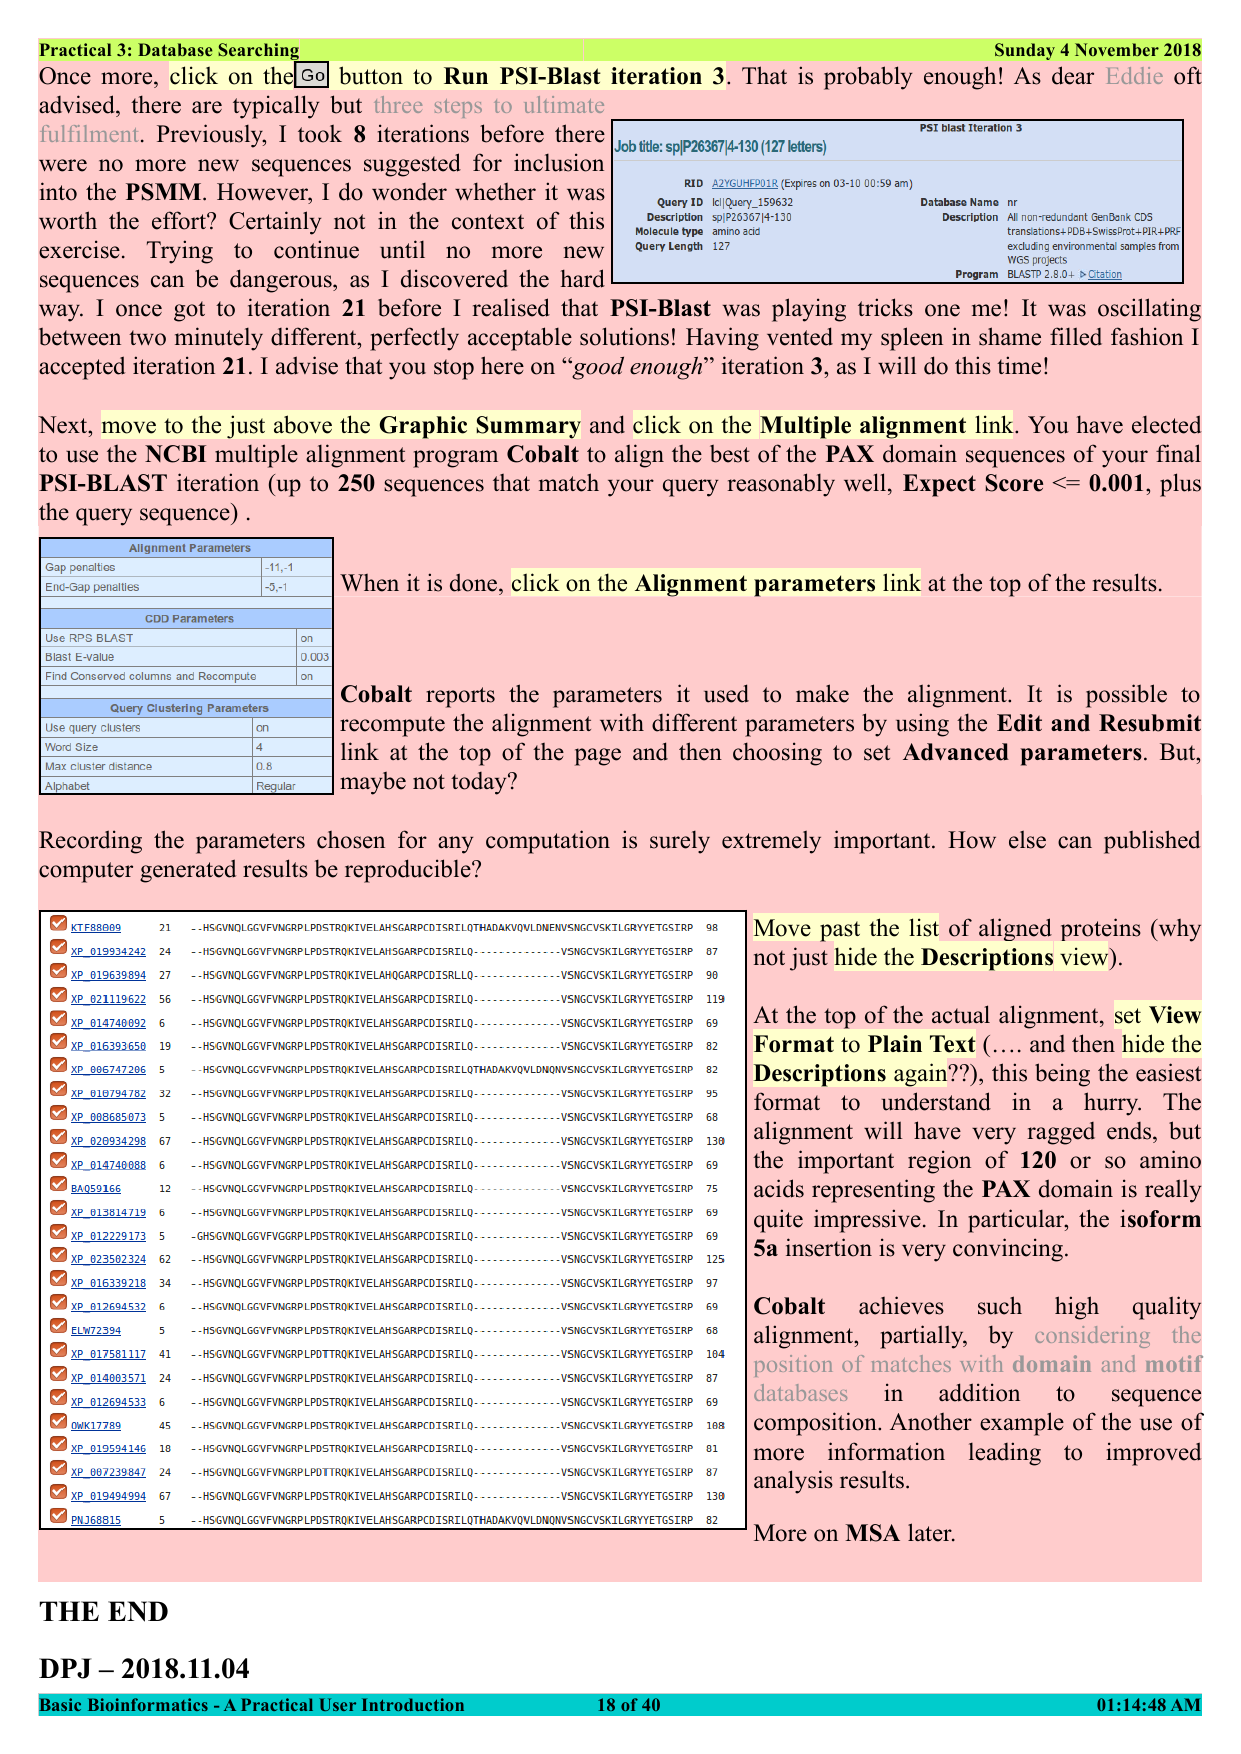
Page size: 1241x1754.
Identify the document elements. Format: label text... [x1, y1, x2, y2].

picture [296, 63, 327, 86]
text Recording the parameters chosen for any computation is surely extremely important. How else can published computer generated results be reproducible? [38, 825, 1202, 883]
text When it is done, click on the Alignment parameters link at the top of the results. [334, 567, 1202, 596]
text Move past the list of aligned proteins (why not just hide the Descriptions view). [747, 912, 1202, 971]
text Once more, click on the button to Run PSI-Blast iteration 3. That is probably enough! As dear Eddie oft advised, there are typically but three steps to ultimate fulfilment. Previously, I took 8 iterations before there were no more new sequences suggested for inclusion into the PSMM. However, I do wonder whether it was worth the effort? Certainly not in the context of this exercise. Trying to continue until no more new sequences can be dangerous, as I discovered the hard way. I once got to iteration 21 before I realised that PSI-Blast was playing tricks one me! It was oscillating between two minutely different, perfectly acceptable solutions! Having vented my spleen in shame filled fashion I accepted iteration 21. I advise that you stop here on “good enough” iteration 3, as I will do this time! [38, 61, 1202, 380]
text Next, move to the just above the Graphic Summary and click on the Multiple alignment link. You have elected to use the NCBI multiple alignment program Cobalt to align the best of the PAX domain sequences of your final PSI-BLAST iteration (up to 250 sequences that match your query reasonably well, Expect Score <= 0.001, plus the query sequence) . [38, 410, 1202, 526]
picture [41, 539, 332, 793]
text At the top of the actual alignment, set View Format to Plain Text (…. and then hide the Descriptions again??), this being the easiest format to understand in a hurry. The alignment will have very ragged ends, but the important region of 120 or so amino acids representing the PAX domain is really quite impressive. In particular, the isoform 5a insertion is very convincing. [747, 1000, 1202, 1262]
picture [613, 121, 1182, 282]
text THE END [38, 1594, 1202, 1628]
text DPJ – 2018.11.04 [38, 1651, 1202, 1685]
picture [41, 912, 745, 1528]
text More on MSA later. [38, 1518, 1202, 1547]
text Cobalt reports the parameters it used to make the alignment. It is possible to recompute the alignment with different parameters by using the Edit and Resubmit link at the top of the page and then choosing to set Advanced parameters. But, maybe not today? [334, 679, 1202, 795]
text Cobalt achieves such high quality alignment, partially, by considering the position of matches with domain and motif databases in addition to sequence composition. Another example of the use of more information leading to improved analysis results. [747, 1291, 1202, 1494]
